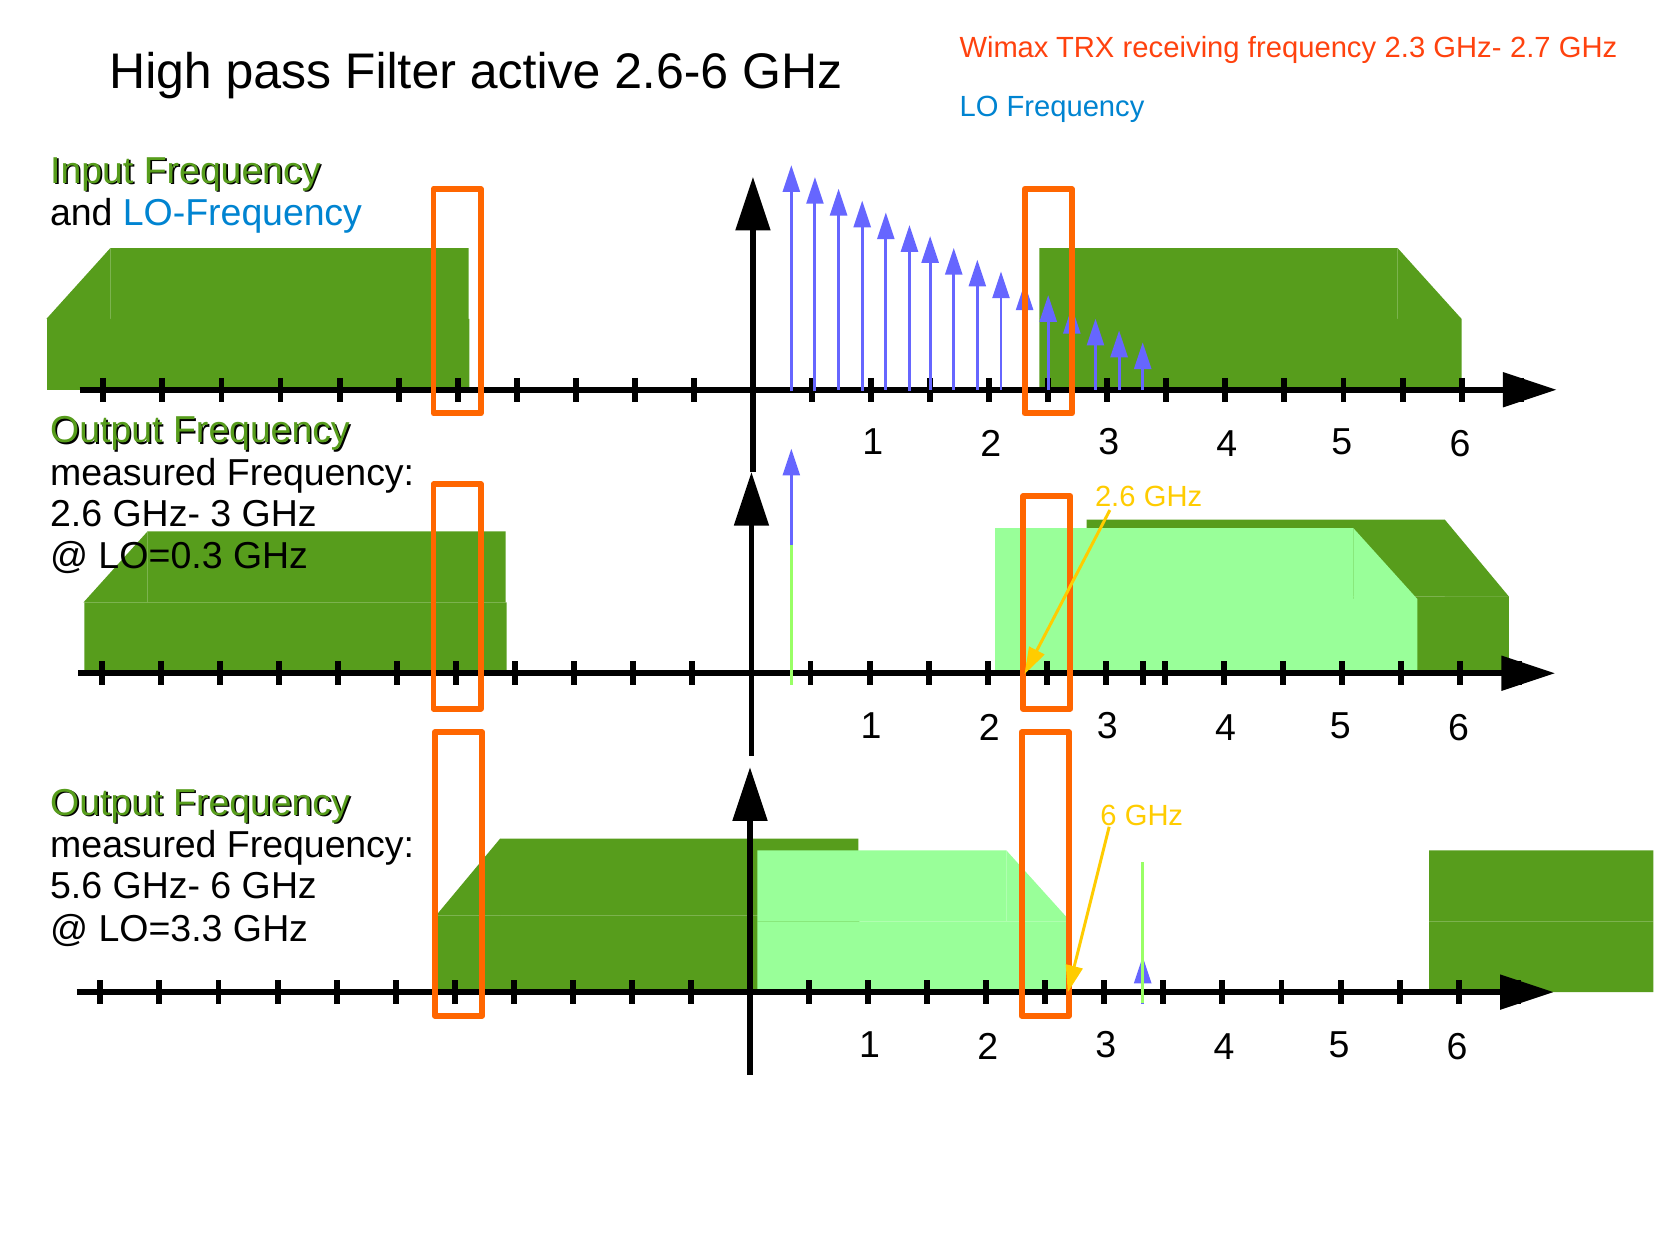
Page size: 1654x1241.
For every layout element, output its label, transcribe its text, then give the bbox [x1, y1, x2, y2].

text_box [485, 838, 747, 989]
text_box [1073, 519, 1509, 670]
text_box [436, 248, 470, 387]
text_box [46, 248, 431, 390]
text_box 1 [844, 1015, 895, 1073]
text_box 1 [845, 696, 897, 754]
text_box [1025, 871, 1066, 989]
text_box 5 [1313, 1015, 1365, 1073]
text_box [1026, 528, 1067, 659]
text_box [83, 531, 431, 670]
text_box High pass Filter active 2.6-6 GHz [94, 35, 858, 107]
text_box 2 [964, 699, 1015, 756]
text_box LO Frequency [944, 82, 1168, 131]
text_box 3 [1080, 1015, 1132, 1073]
text_box [484, 531, 507, 670]
text_box [1030, 598, 1067, 670]
text_box Output Frequency measured Frequency: 2.6 GHz- 3 GHz @ LO=0.3 GHz [35, 401, 429, 585]
text_box [436, 531, 478, 670]
text_box 4 [1201, 415, 1253, 473]
text_box [1039, 248, 1069, 387]
text_box 1 [847, 413, 898, 471]
text_box 3 [1082, 696, 1133, 754]
text_box [995, 528, 1020, 670]
text_box 4 [1200, 699, 1251, 756]
text_box 6 GHz [1085, 791, 1199, 839]
text_box 3 [1083, 413, 1135, 471]
text_box [1429, 850, 1654, 993]
text_box 5 [1315, 696, 1366, 754]
text_box [438, 863, 479, 989]
text_box 2 [965, 415, 1016, 473]
text_box 4 [1198, 1017, 1250, 1075]
text_box [1075, 248, 1462, 387]
text_box [1039, 322, 1047, 387]
text_box 6 [1433, 699, 1484, 756]
text_box Input Frequency and LO-Frequency [35, 141, 377, 241]
text_box 6 [1434, 415, 1486, 473]
text_box 5 [1316, 413, 1368, 471]
text_box [1073, 521, 1102, 575]
text_box 2.6 GHz [1080, 472, 1218, 521]
text_box 6 [1431, 1017, 1483, 1075]
text_box Output Frequency measured Frequency: 5.6 GHz- 6 GHz @ LO=3.3 GHz [35, 773, 429, 957]
text_box Wimax TRX receiving frequency 2.3 GHz- 2.7 GHz [944, 23, 1633, 72]
text_box 2 [962, 1017, 1013, 1075]
text_box [753, 838, 1019, 989]
